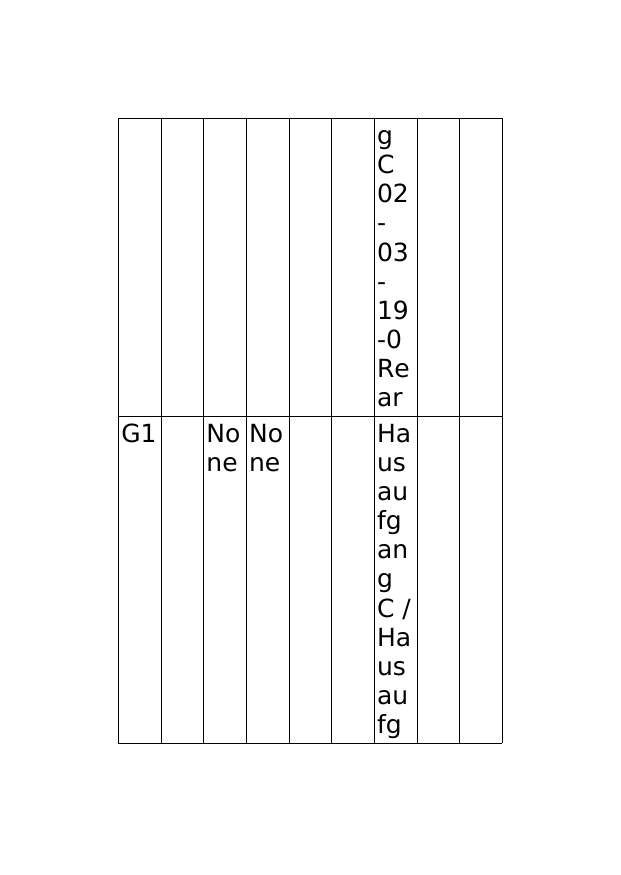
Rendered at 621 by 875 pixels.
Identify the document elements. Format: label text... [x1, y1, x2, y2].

table_cell [418, 119, 459, 416]
table_cell None [204, 417, 246, 742]
table_cell Hausaufgang C / Hausaufg [375, 417, 417, 742]
table_cell [162, 119, 203, 416]
table_cell None [247, 417, 289, 742]
table_cell [204, 119, 246, 416]
table_cell [290, 119, 331, 416]
table_cell [119, 119, 161, 416]
table_cell G1 [119, 417, 161, 742]
table_cell [332, 119, 374, 416]
table_cell [460, 119, 502, 416]
table_cell g C 02-03-19-0 Rear [375, 119, 417, 416]
table_cell [162, 417, 203, 742]
table_cell [290, 417, 331, 742]
table_cell [460, 417, 502, 742]
table_cell [418, 417, 459, 742]
table_cell [332, 417, 374, 742]
table_cell [247, 119, 289, 416]
